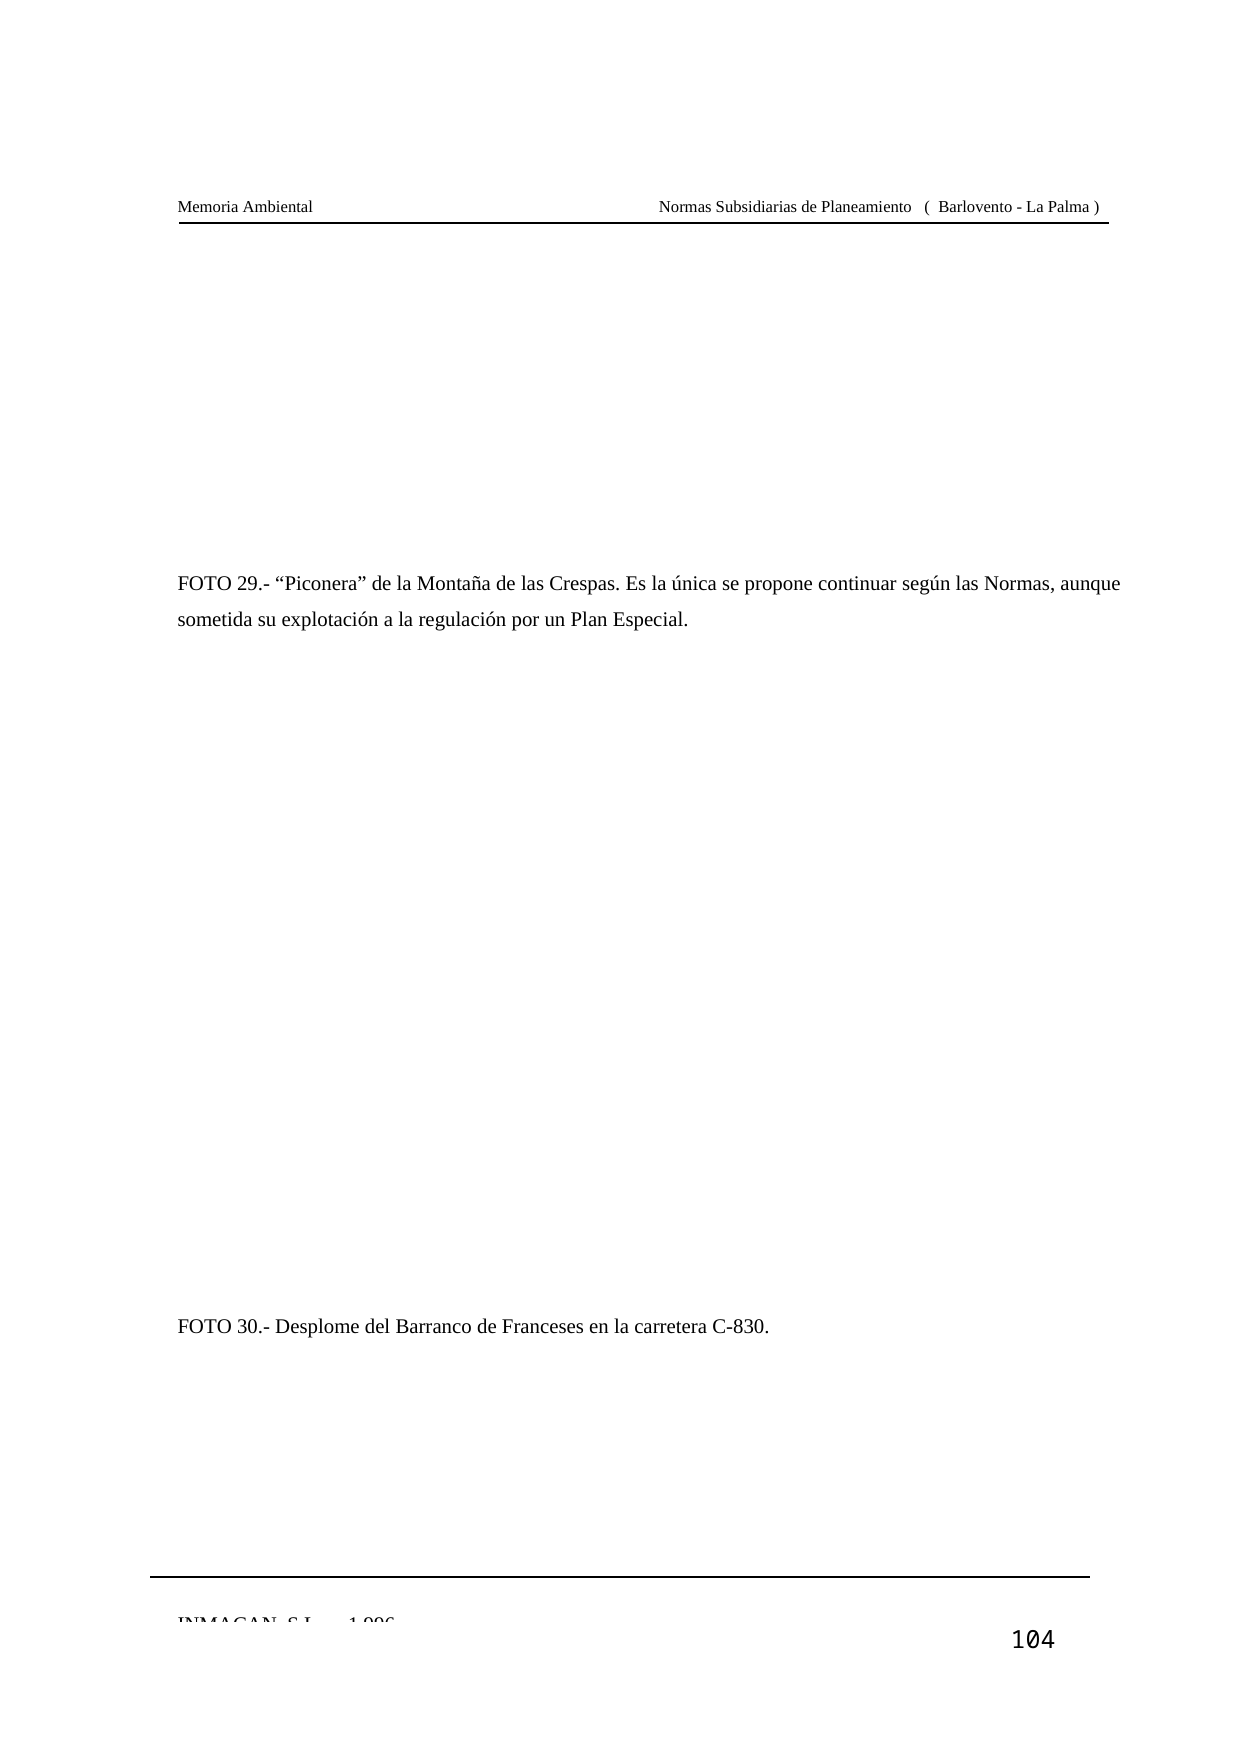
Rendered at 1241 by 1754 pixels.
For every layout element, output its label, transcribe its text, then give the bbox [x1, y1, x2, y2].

text FOTO 30.- Desplome del Barranco de Franceses en la carretera C-830. [177, 1314, 1122, 1338]
text FOTO 29.- “Piconera” de la Montaña de las Crespas. Es la única se propone continuar según las Normas, aunque sometida su explotación a la regulación por un Plan Especial. [177, 571, 1122, 631]
